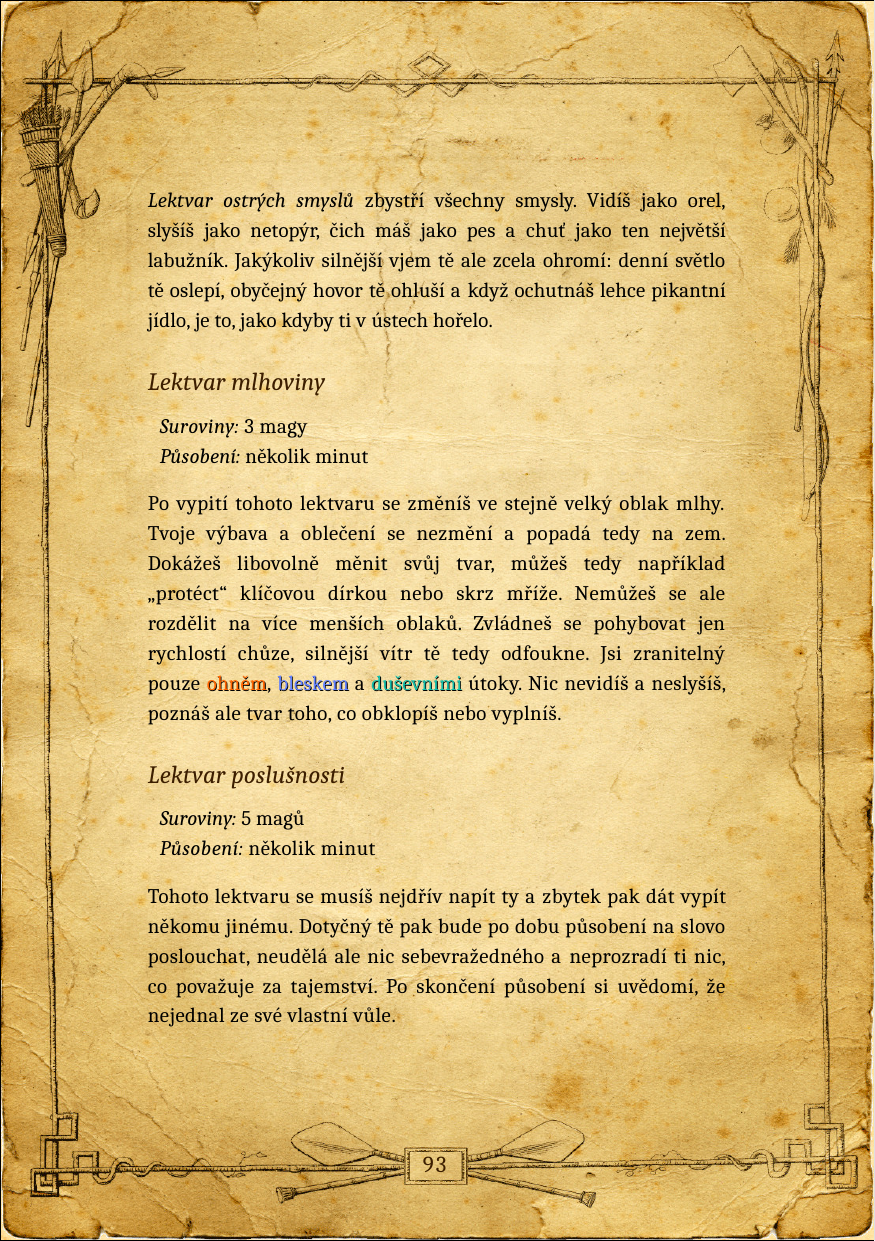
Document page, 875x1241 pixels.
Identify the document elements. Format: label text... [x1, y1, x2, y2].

text Tohoto lektvaru se musíš nejdřív napít ty a⁠ zbytek pak dát vypít někomu jinému. Dotyčný tě pak bude po dobu působení na slovo poslouchat, neudělá ale nic sebevražedného a⁠ neprozradí ti nic, co považuje za tajemství. Po skončení působení si uvědomí, že nejednal ze své vlastní vůle. [148, 884, 726, 1028]
text Suroviny: 3 magy [159, 414, 726, 438]
text Lektvar ostrých smyslů zbystří všechny smysly. Vidíš jako orel, slyšíš jako netopýr, čich máš jako pes a⁠ chuť jako ten největší labužník. Jakýkoliv silnější vjem tě ale zcela ohromí: denní světlo tě oslepí, obyčejný hovor tě ohluší a⁠ když ochutnáš lehce pikantní jídlo, je to, jako kdyby ti v⁠ ústech hořelo. [148, 189, 726, 333]
text Suroviny: 5 magů [159, 807, 726, 831]
text Působení: několik minut [159, 444, 726, 468]
text Po vypití tohoto lektvaru se změníš ve stejně velký oblak mlhy. Tvoje výbava a⁠ oblečení se nezmění a⁠ popadá tedy na zem. Dokážeš libovolně měnit svůj tvar, můžeš tedy například „protéct“ klíčovou dírkou nebo skrz mříže. Nemůžeš se ale rozdělit na více menších oblaků. Zvládneš se pohybovat jen rychlostí chůze, silnější vítr tě tedy odfoukne. Jsi zranitelný pouze ohněm, bleskem a⁠ duševními útoky. Nic nevidíš a⁠ neslyšíš, poznáš ale tvar toho, co obklopíš nebo vyplníš. [148, 492, 726, 725]
subtitle Lektvar mlhoviny [148, 368, 726, 397]
text Působení: několik minut [159, 837, 726, 861]
picture [1, 1, 874, 1240]
subtitle Lektvar poslušnosti [148, 761, 726, 789]
